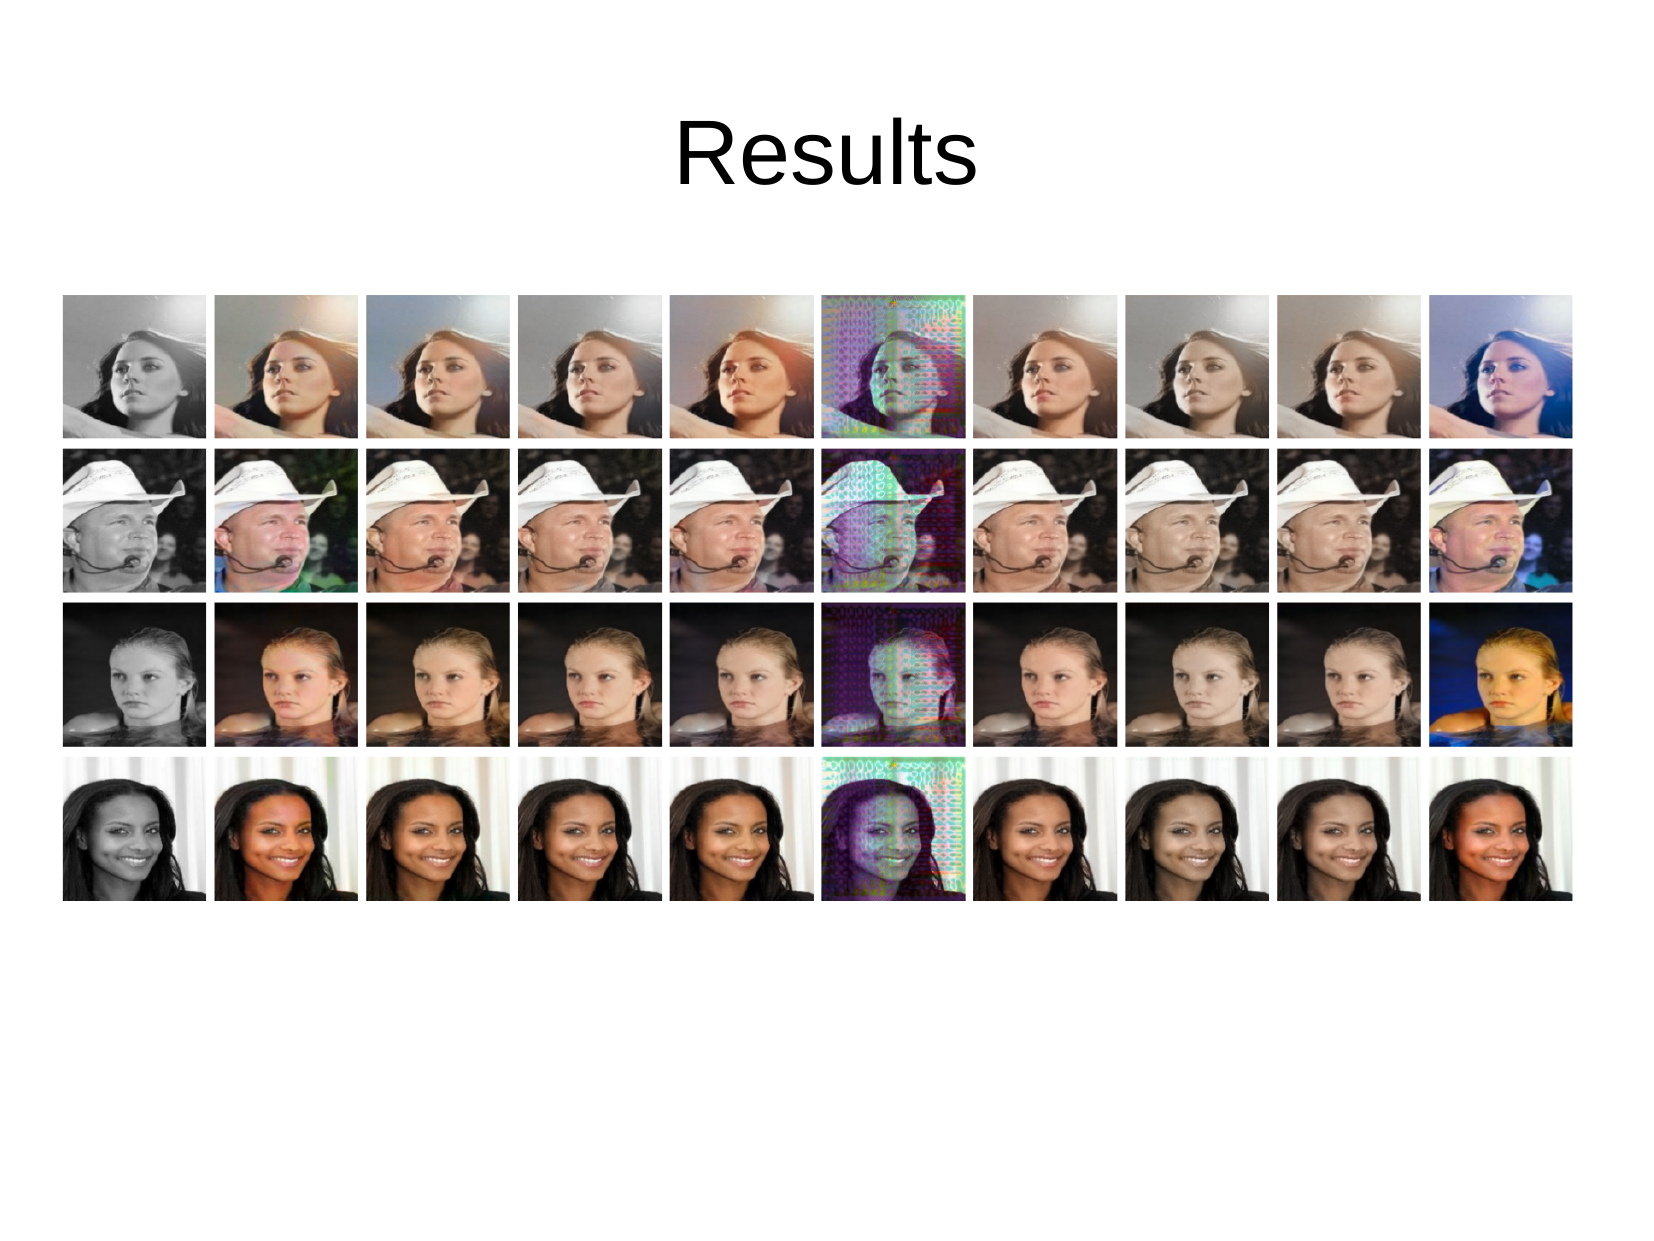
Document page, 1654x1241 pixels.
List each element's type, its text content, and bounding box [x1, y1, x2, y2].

title Results [82, 49, 1571, 257]
picture [58, 290, 1577, 902]
